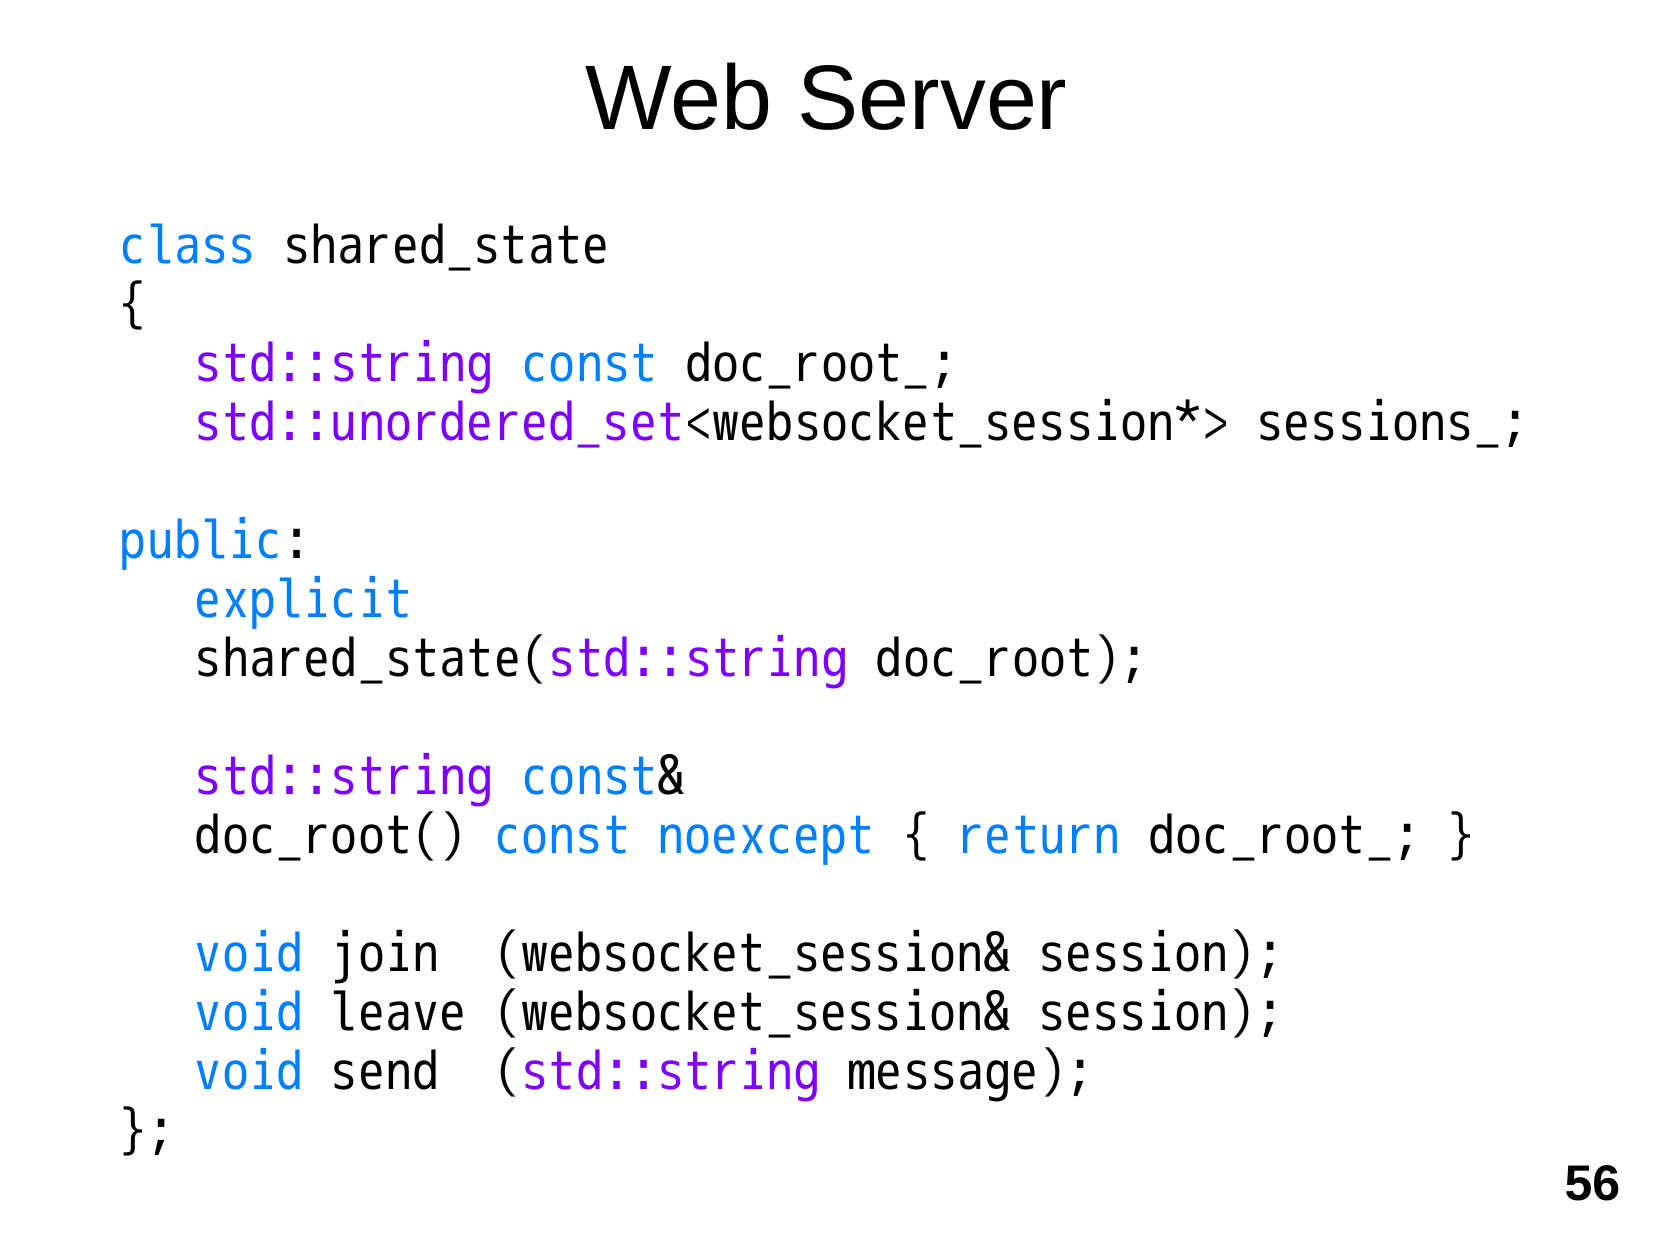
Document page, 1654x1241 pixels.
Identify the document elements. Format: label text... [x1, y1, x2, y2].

title Web Server [82, 15, 1571, 181]
text_box class shared_state { std::string const doc_root_; std::unordered_set<websocket_session*> sessions_; public: explicit shared_state(std::string doc_root); std::string const& doc_root() const noexcept { return doc_root_; } void join (websocket_session& session); void leave (websocket_session& session); void send (std::string message); }; [104, 210, 1575, 1162]
